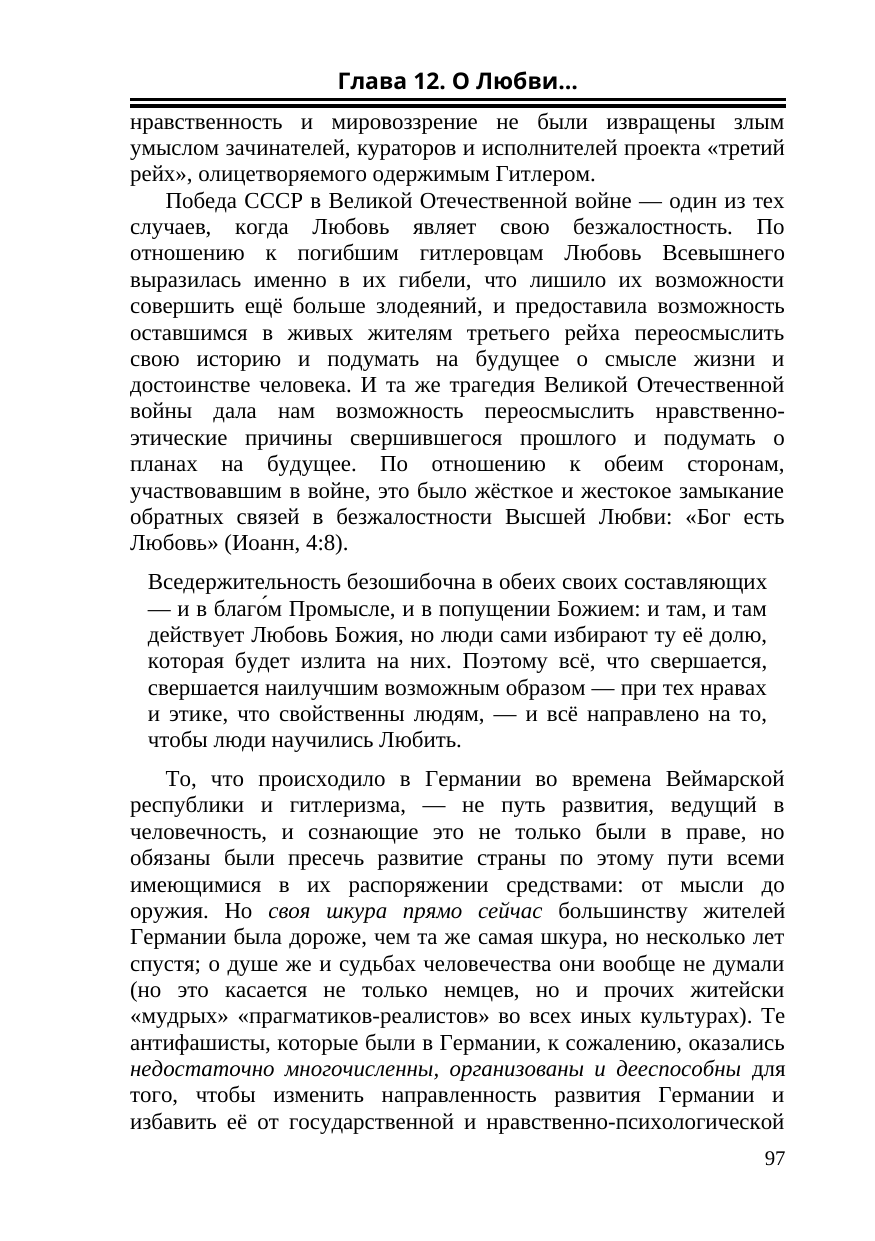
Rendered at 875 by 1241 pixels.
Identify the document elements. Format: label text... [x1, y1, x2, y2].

text То, что происходило в Германии во времена Веймарской республики и гитлеризма, — не путь развития, ведущий в человечность, и сознающие это не только были в праве, но обязаны были пресечь развитие страны по этому пути всеми имеющимися в их распоряжении средствами: от мысли до оружия. Но своя шкура прямо сейчас большинству жителей Германии была дороже, чем та же самая шкура, но несколько лет спустя; о душе же и судьбах человечества они вообще не думали (но это касается не только немцев, но и прочих житейски «мудрых» «прагматиков-реа­лис­тов» во всех иных культурах). Те антифашисты, которые были в Германии, к сожалению, оказались недостаточно многочисленны, организованы и дееспособны для того, чтобы изменить направленность развития Германии и избавить её от государственной и нравственно-психологической [130, 765, 786, 1134]
text Победа СССР в Великой Отечественной войне — один из тех случаев, когда Любовь являет свою безжалостность. По отношению к погибшим гитлеровцам Любовь Всевышнего выразилась именно в их гибели, что лишило их возможности совершить ещё больше злодеяний, и предоставила возможность оставшимся в живых жителям третьего рейха переосмыслить свою историю и подумать на будущее о смысле жизни и достоинстве человека. И та же трагедия Великой Отечественной войны дала нам возможность переосмыслить нравственно-этические причины свершившегося прошлого и подумать о планах на будущее. По отношению к обеим сторонам, участвовавшим в войне, это было жёсткое и жестокое замыкание обратных связей в безжалостности Высшей Любви: «Бог есть Любовь» (Иоанн, 4:8). [130, 187, 786, 556]
text Вседержительность безошибочна в обеих своих составляющих — и в благо́м Промысле, и в попущении Божием: и там, и там действует Любовь Божия, но люди сами избирают ту её долю, которая будет излита на них. Поэтому всё, что свершается, свершается наилучшим возможным образом — при тех нравах и этике, что свойственны людям, — и всё направлено на то, чтобы люди научились Любить. [148, 568, 768, 753]
text нравственность и мировоззрение не были извращены злым умыслом зачинателей, кураторов и исполнителей проекта «третий рейх», олицетворяемого одержимым Гитлером. [130, 108, 786, 187]
